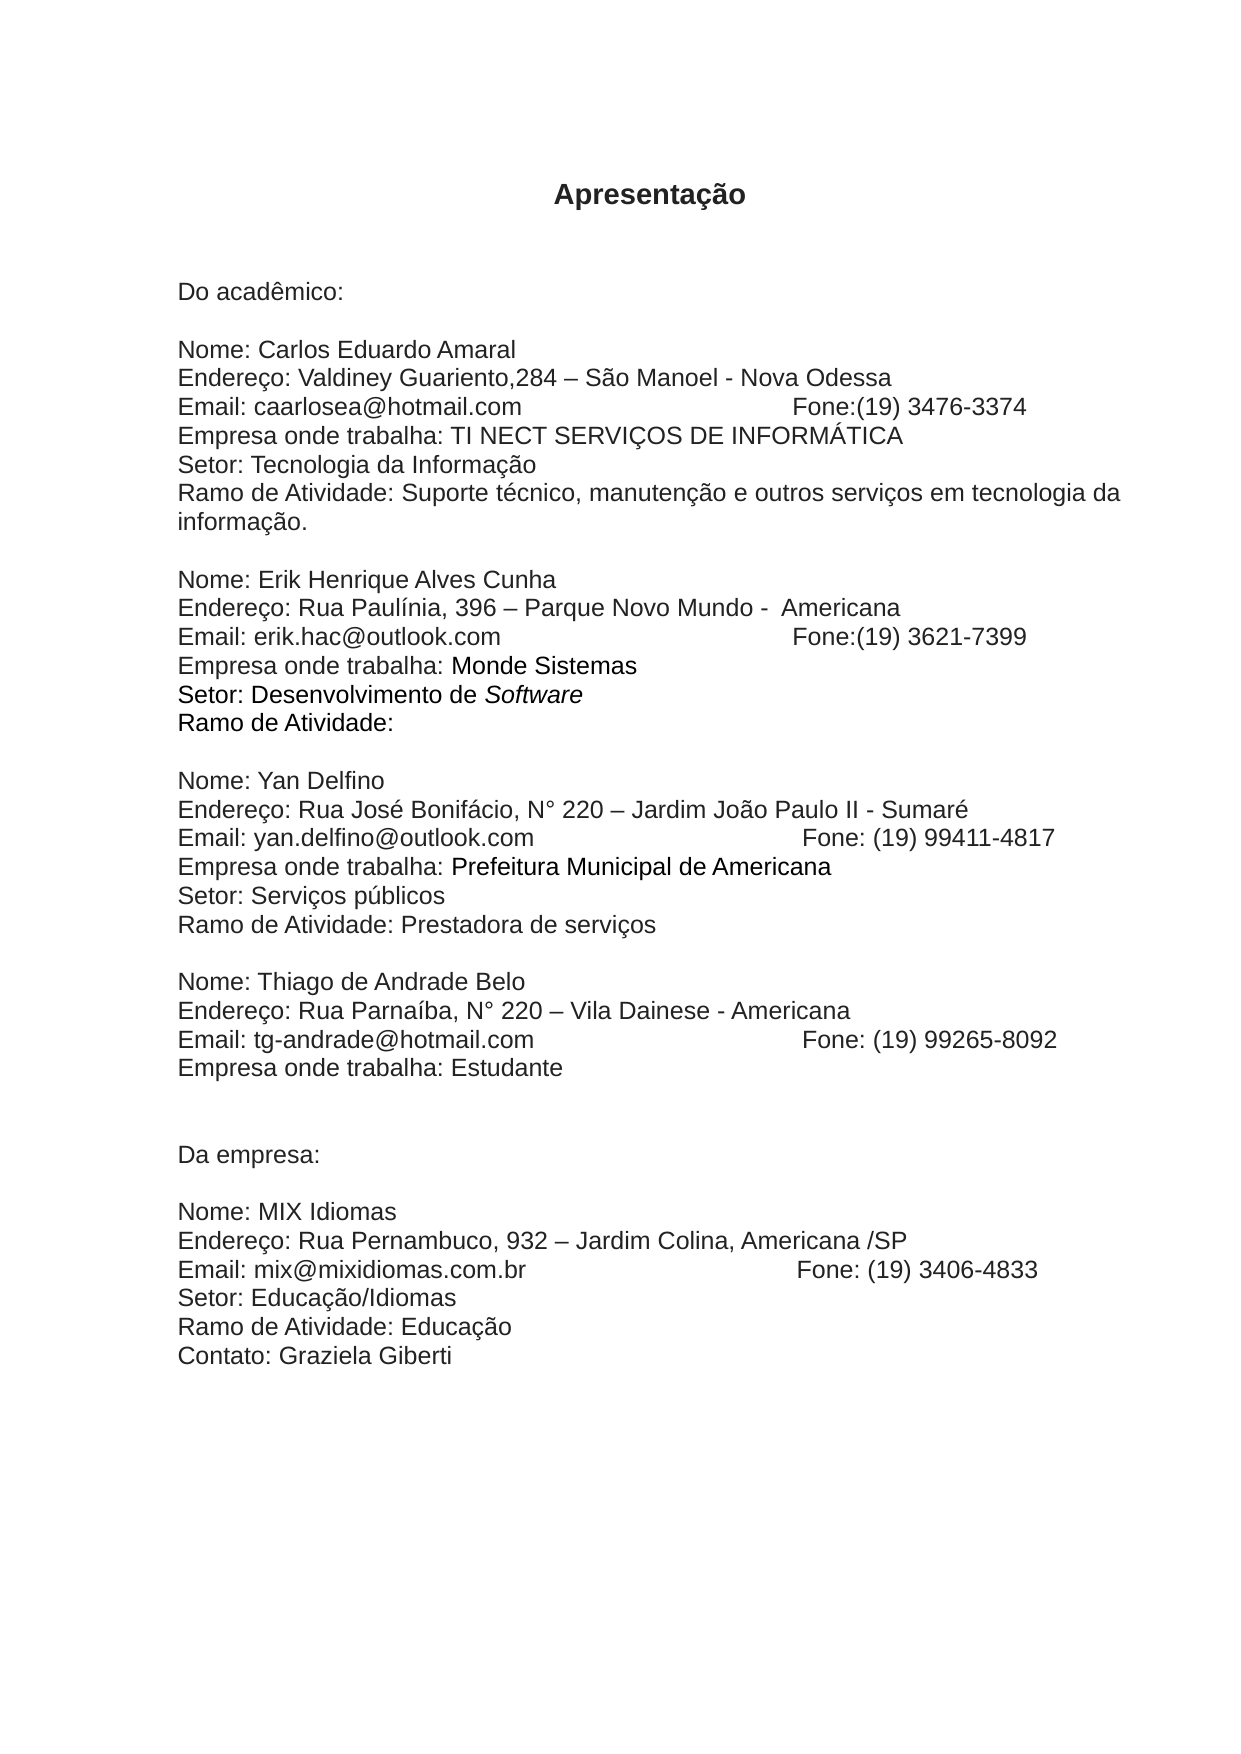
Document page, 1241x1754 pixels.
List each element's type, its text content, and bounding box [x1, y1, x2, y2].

text Apresentação [177, 177, 1122, 211]
text Email: caarlosea@hotmail.com Fone:(19) 3476-3374 [177, 392, 1122, 421]
text Nome: MIX Idiomas [177, 1197, 1122, 1226]
text Do acadêmico: [177, 277, 1122, 306]
text Contato: Graziela Giberti [177, 1341, 1122, 1369]
text Empresa onde trabalha: Prefeitura Municipal de Americana [177, 852, 1122, 881]
text Da empresa: [177, 1139, 1122, 1168]
text Setor: Educação/Idiomas [177, 1283, 1122, 1312]
text Email: mix@mixidiomas.com.br Fone: (19) 3406-4833 [177, 1254, 1122, 1283]
text Ramo de Atividade: Suporte técnico, manutenção e outros serviços em tecnologia da informação. [177, 478, 1122, 536]
text Nome: Yan Delfino [177, 766, 1122, 794]
text Endereço: Rua Pernambuco, 932 – Jardim Colina, Americana /SP [177, 1226, 1122, 1254]
text Endereço: Rua Parnaíba, N° 220 – Vila Dainese - Americana [177, 996, 1122, 1024]
text Setor: Tecnologia da Informação [177, 449, 1122, 478]
text Email: erik.hac@outlook.com Fone:(19) 3621-7399 [177, 622, 1122, 651]
text Nome: Carlos Eduardo Amaral [177, 334, 1122, 363]
text Nome: Erik Henrique Alves Cunha [177, 564, 1122, 593]
text Empresa onde trabalha: TI NECT SERVIÇOS DE INFORMÁTICA [177, 421, 1122, 449]
text Ramo de Atividade: Prestadora de serviços [177, 909, 1122, 938]
text Ramo de Atividade: [177, 708, 1122, 737]
text Endereço: Valdiney Guariento,284 – São Manoel - Nova Odessa [177, 363, 1122, 392]
text Setor: Serviços públicos [177, 881, 1122, 909]
text Empresa onde trabalha: Estudante [177, 1053, 1122, 1082]
text Endereço: Rua Paulínia, 396 – Parque Novo Mundo - Americana [177, 593, 1122, 622]
text Setor: Desenvolvimento de Software [177, 679, 1122, 708]
text Nome: Thiago de Andrade Belo [177, 967, 1122, 996]
text Empresa onde trabalha: Monde Sistemas [177, 651, 1122, 679]
text Endereço: Rua José Bonifácio, N° 220 – Jardim João Paulo II - Sumaré [177, 794, 1122, 823]
text Ramo de Atividade: Educação [177, 1312, 1122, 1341]
text Email: tg-andrade@hotmail.com Fone: (19) 99265-8092 [177, 1024, 1122, 1053]
text Email: yan.delfino@outlook.com Fone: (19) 99411-4817 [177, 823, 1122, 852]
